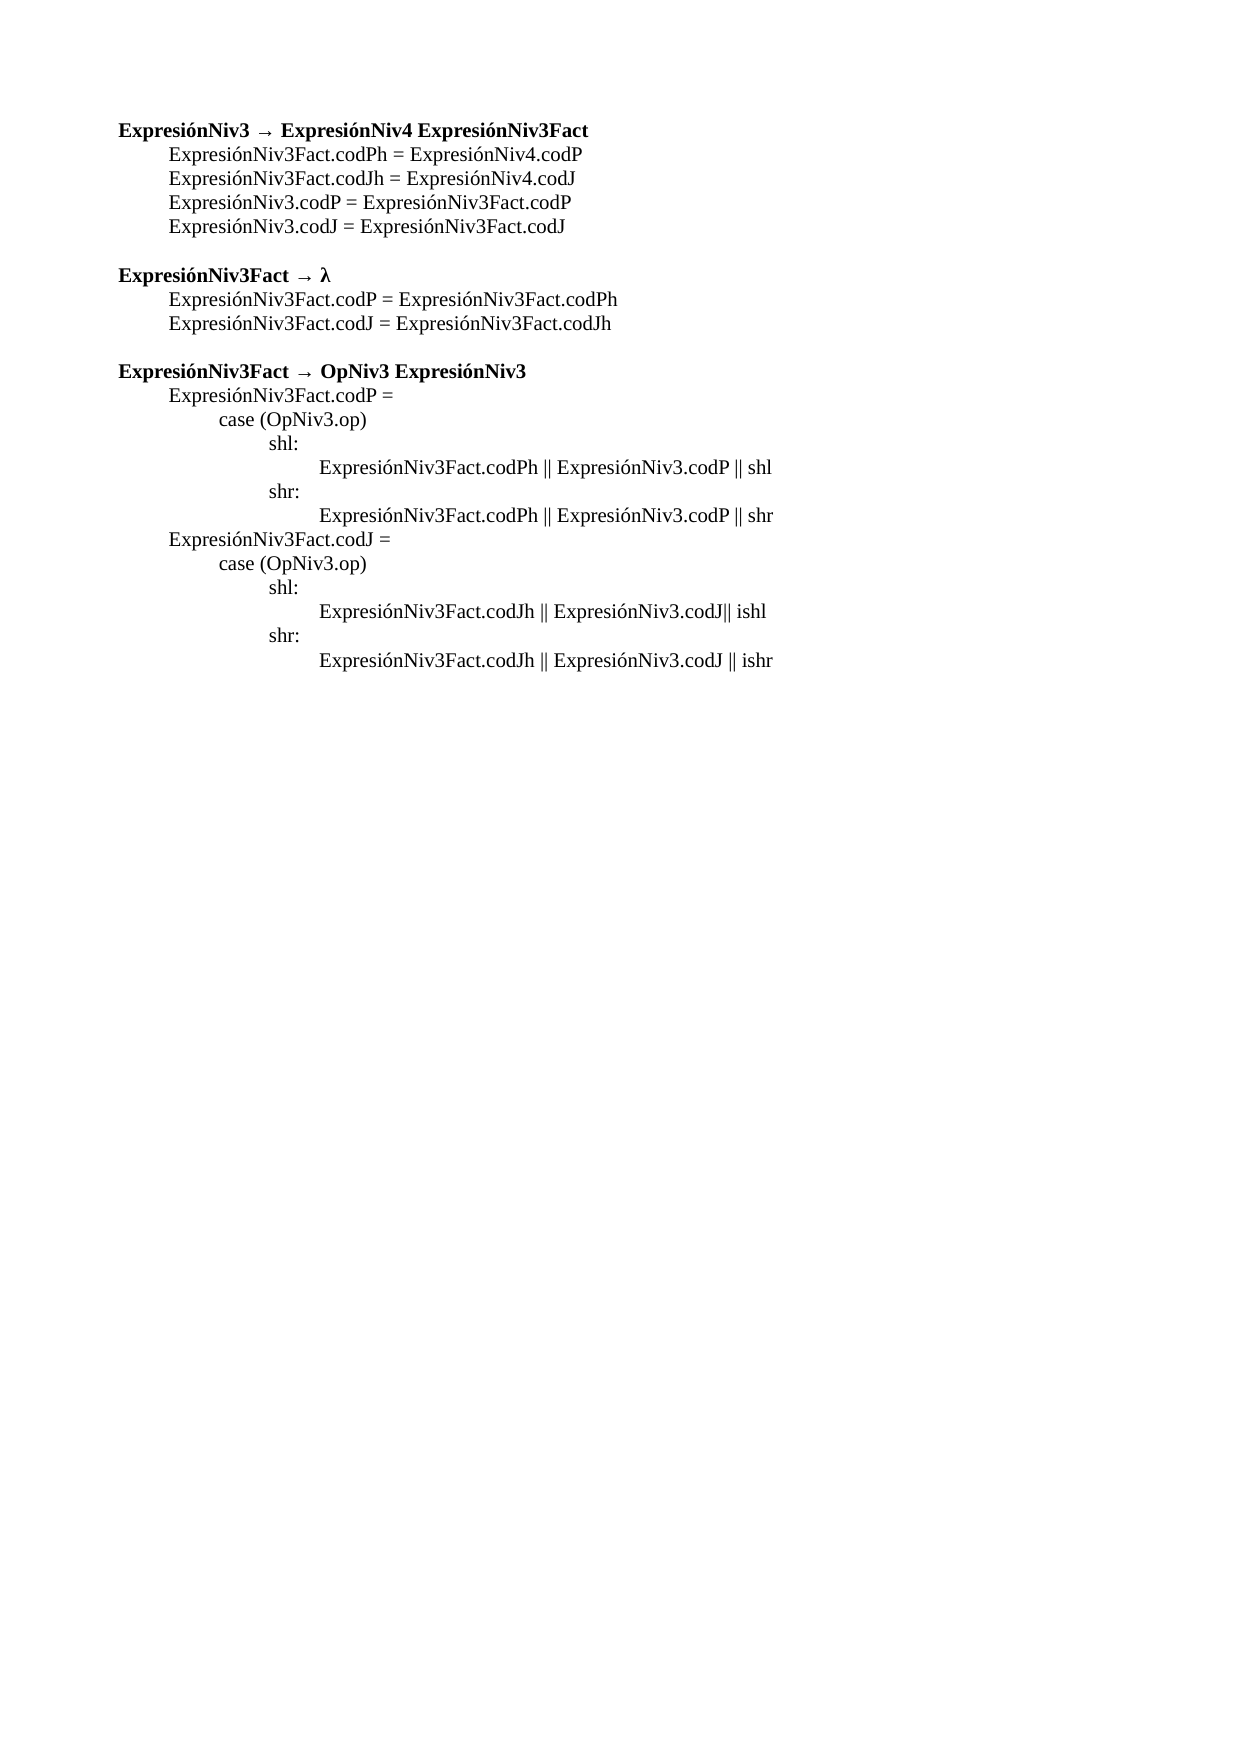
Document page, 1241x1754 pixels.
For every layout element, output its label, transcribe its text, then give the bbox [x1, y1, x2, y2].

text ExpresiónNiv3Fact.codP = [118, 383, 1122, 407]
text ExpresiónNiv3Fact.codPh || ExpresiónNiv3.codP || shl [118, 455, 1122, 479]
text ExpresiónNiv3Fact.codJ = [118, 527, 1122, 551]
text ExpresiónNiv3.codJ = ExpresiónNiv3Fact.codJ [118, 214, 1122, 238]
text shr: [118, 479, 1122, 503]
text shr: [118, 623, 1122, 647]
text ExpresiónNiv3Fact.codJh || ExpresiónNiv3.codJ || ishr [118, 647, 1122, 672]
text ExpresiónNiv3Fact.codPh = ExpresiónNiv4.codP [118, 142, 1122, 166]
text shl: [118, 431, 1122, 455]
text ExpresiónNiv3Fact.codJh = ExpresiónNiv4.codJ [118, 166, 1122, 190]
text ExpresiónNiv3.codP = ExpresiónNiv3Fact.codP [118, 190, 1122, 214]
text ExpresiónNiv3Fact.codJh || ExpresiónNiv3.codJ|| ishl [118, 599, 1122, 623]
text ExpresiónNiv3Fact.codP = ExpresiónNiv3Fact.codPh [118, 287, 1122, 311]
text shl: [118, 575, 1122, 599]
text ExpresiónNiv3Fact.codPh || ExpresiónNiv3.codP || shr [118, 503, 1122, 527]
text case (OpNiv3.op) [118, 407, 1122, 431]
text case (OpNiv3.op) [118, 551, 1122, 575]
text ExpresiónNiv3 → ExpresiónNiv4 ExpresiónNiv3Fact [118, 118, 1122, 142]
text ExpresiónNiv3Fact.codJ = ExpresiónNiv3Fact.codJh [118, 311, 1122, 335]
text ExpresiónNiv3Fact → λ [118, 262, 1122, 287]
text ExpresiónNiv3Fact → OpNiv3 ExpresiónNiv3 [118, 359, 1122, 383]
